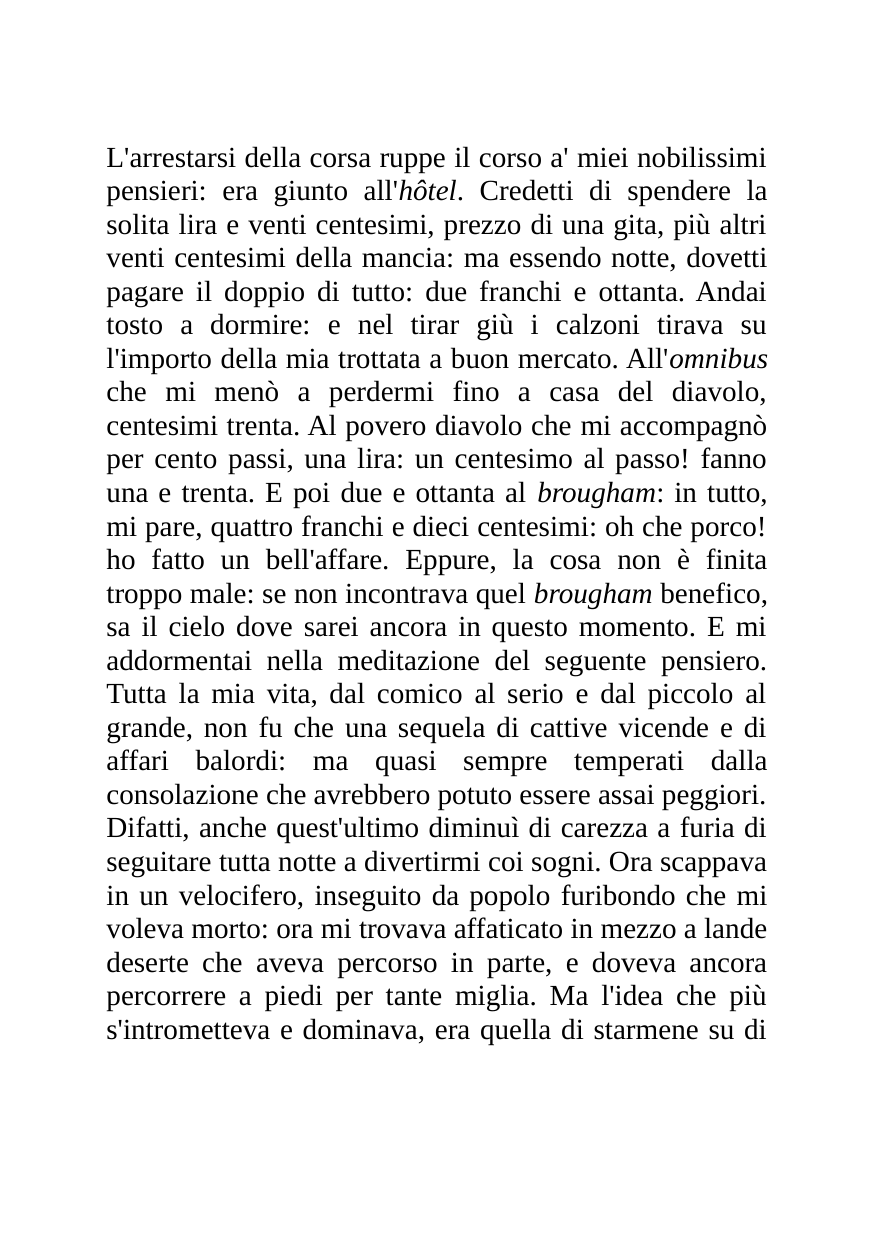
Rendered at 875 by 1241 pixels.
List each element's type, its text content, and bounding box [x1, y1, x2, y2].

text L'arrestarsi della corsa ruppe il corso a' miei nobilissimi pensieri: era giunto all'hôtel. Credetti di spendere la solita lira e venti centesimi, prezzo di una gita, più altri venti centesimi della mancia: ma essendo notte, dovetti pagare il doppio di tutto: due franchi e ottanta. Andai tosto a dormire: e nel tirar giù i calzoni tirava su l'importo della mia trottata a buon mercato. All'omnibus che mi menò a perdermi fino a casa del diavolo, centesimi trenta. Al povero diavolo che mi accompagnò per cento passi, una lira: un centesimo al passo! fanno una e trenta. E poi due e ottanta al brougham: in tutto, mi pare, quattro franchi e dieci centesimi: oh che porco! ho fatto un bell'affare. Eppure, la cosa non è finita troppo male: se non incontrava quel brougham benefico, sa il cielo dove sarei ancora in questo momento. E mi addormentai nella meditazione del seguente pensiero. Tutta la mia vita, dal comico al serio e dal piccolo al grande, non fu che una sequela di cattive vicende e di affari balordi: ma quasi sempre temperati dalla consolazione che avrebbero potuto essere assai peggiori. [106, 140, 768, 811]
text Difatti, anche quest'ultimo diminuì di carezza a furia di seguitare tutta notte a divertirmi coi sogni. Ora scappava in un velocifero, inseguito da popolo furibondo che mi voleva morto: ora mi trovava affaticato in mezzo a lande deserte che aveva percorso in parte, e doveva ancora percorrere a piedi per tante miglia. Ma l'idea che più s'intrometteva e dominava, era quella di starmene su di [106, 811, 768, 1045]
